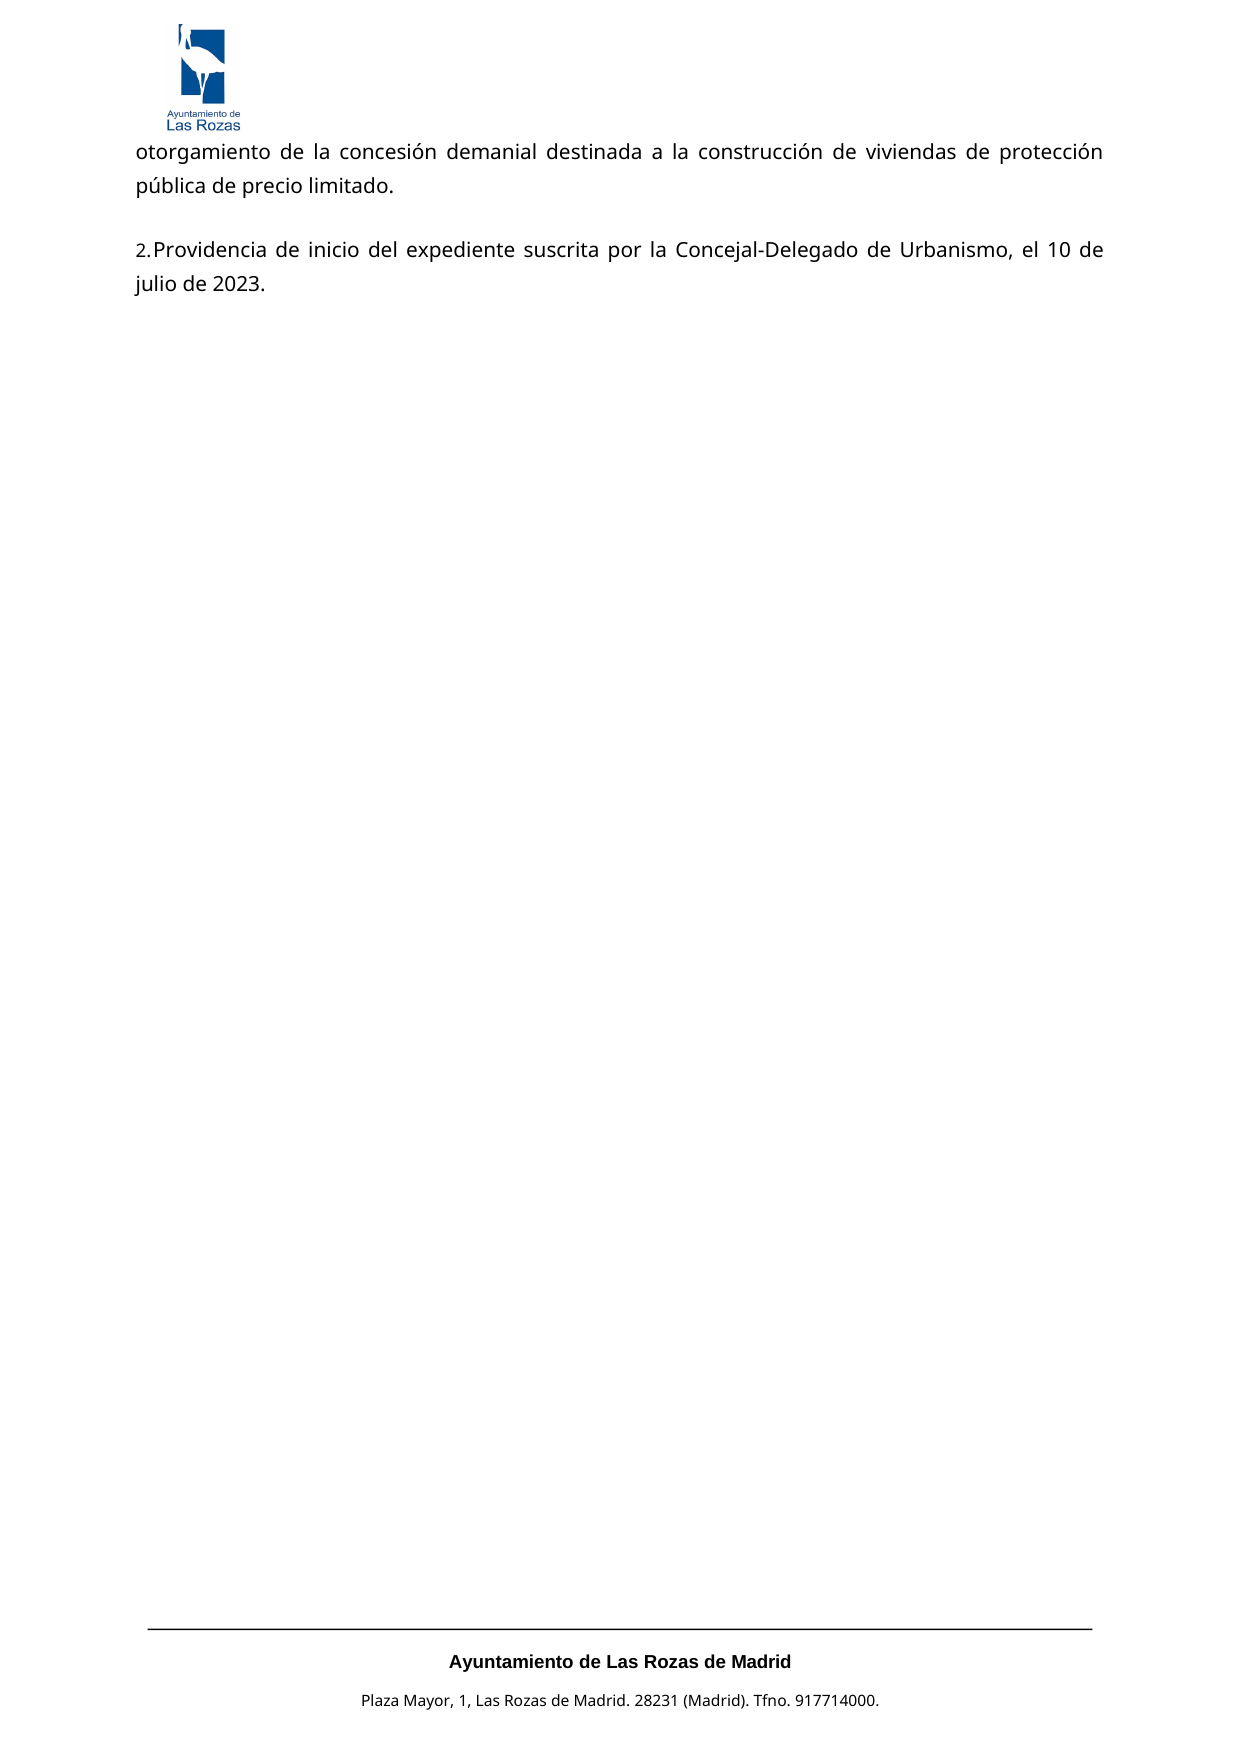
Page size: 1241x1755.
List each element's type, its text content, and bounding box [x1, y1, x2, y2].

list Providencia de inicio del expediente suscrita por la Concejal-Delegado de Urbanismo, el 10 de julio de 2023. [135, 235, 1105, 297]
list otorgamiento de la concesión demanial destinada a la construcción de viviendas de protección pública de precio limitado. [135, 137, 1105, 200]
